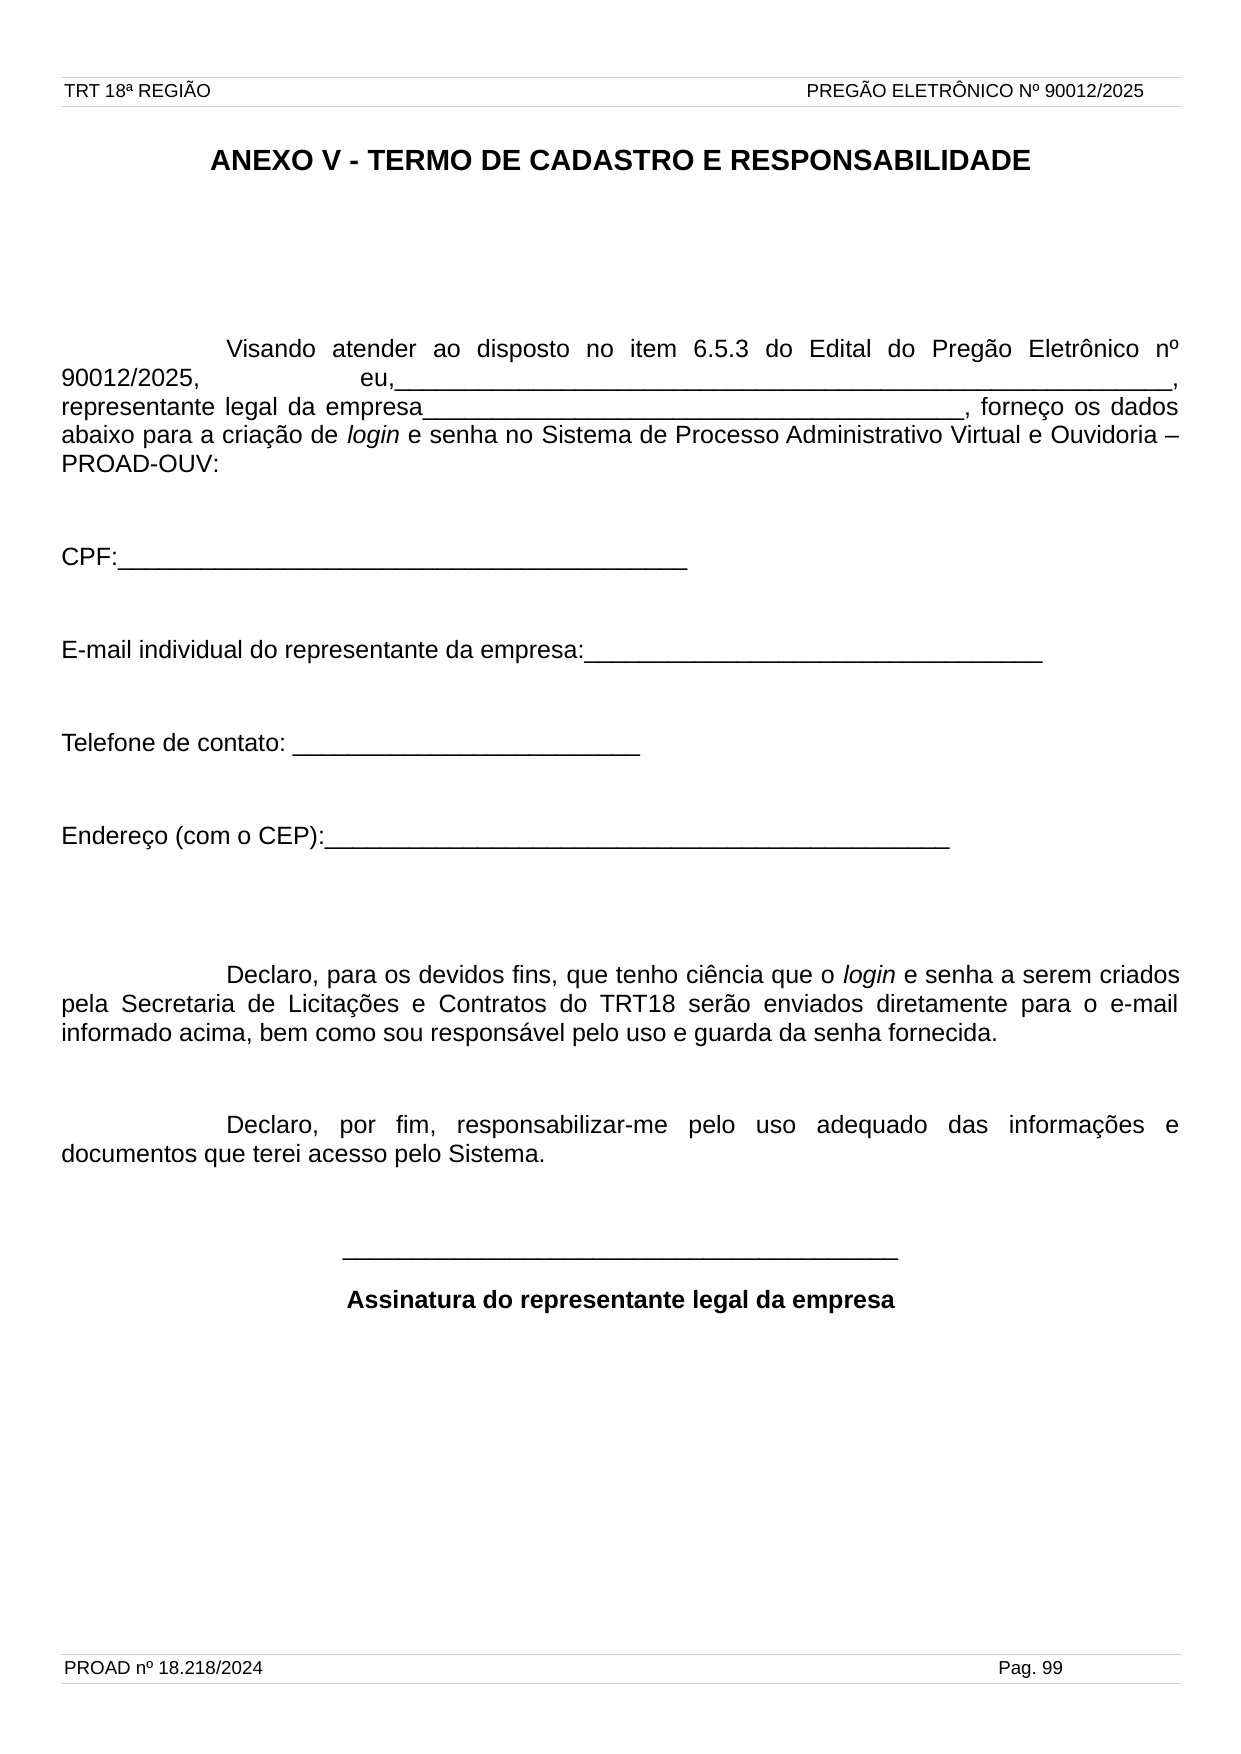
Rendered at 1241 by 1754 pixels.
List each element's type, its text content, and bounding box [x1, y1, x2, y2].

text ANEXO V - TERMO DE CADASTRO E RESPONSABILIDADE [61, 141, 1181, 177]
text Declaro, para os devidos fins, que tenho ciência que o login e senha a serem criados pela Secretaria de Licitações e Contratos do TRT18 serão enviados diretamente para o e-mail informado acima, bem como sou responsável pelo uso e guarda da senha fornecida. [61, 960, 1181, 1046]
text Telefone de contato: _________________________ [61, 728, 1181, 756]
text Visando atender ao disposto no item 6.5.3 do Edital do Pregão Eletrônico nº 90012/2025, eu,________________________________________________________, representante legal da empresa_______________________________________, forneço os dados abaixo para a criação de login e senha no Sistema de Processo Administrativo Virtual e Ouvidoria – PROAD-OUV: [61, 334, 1181, 478]
text ________________________________________ [61, 1232, 1181, 1261]
text CPF:_________________________________________ [61, 542, 1181, 571]
text Assinatura do representante legal da empresa [61, 1278, 1181, 1314]
text Endereço (com o CEP):_____________________________________________ [61, 821, 1181, 849]
text E-mail individual do representante da empresa:_________________________________ [61, 635, 1181, 663]
text Declaro, por fim, responsabilizar-me pelo uso adequado das informações e documentos que terei acesso pelo Sistema. [61, 1110, 1181, 1168]
